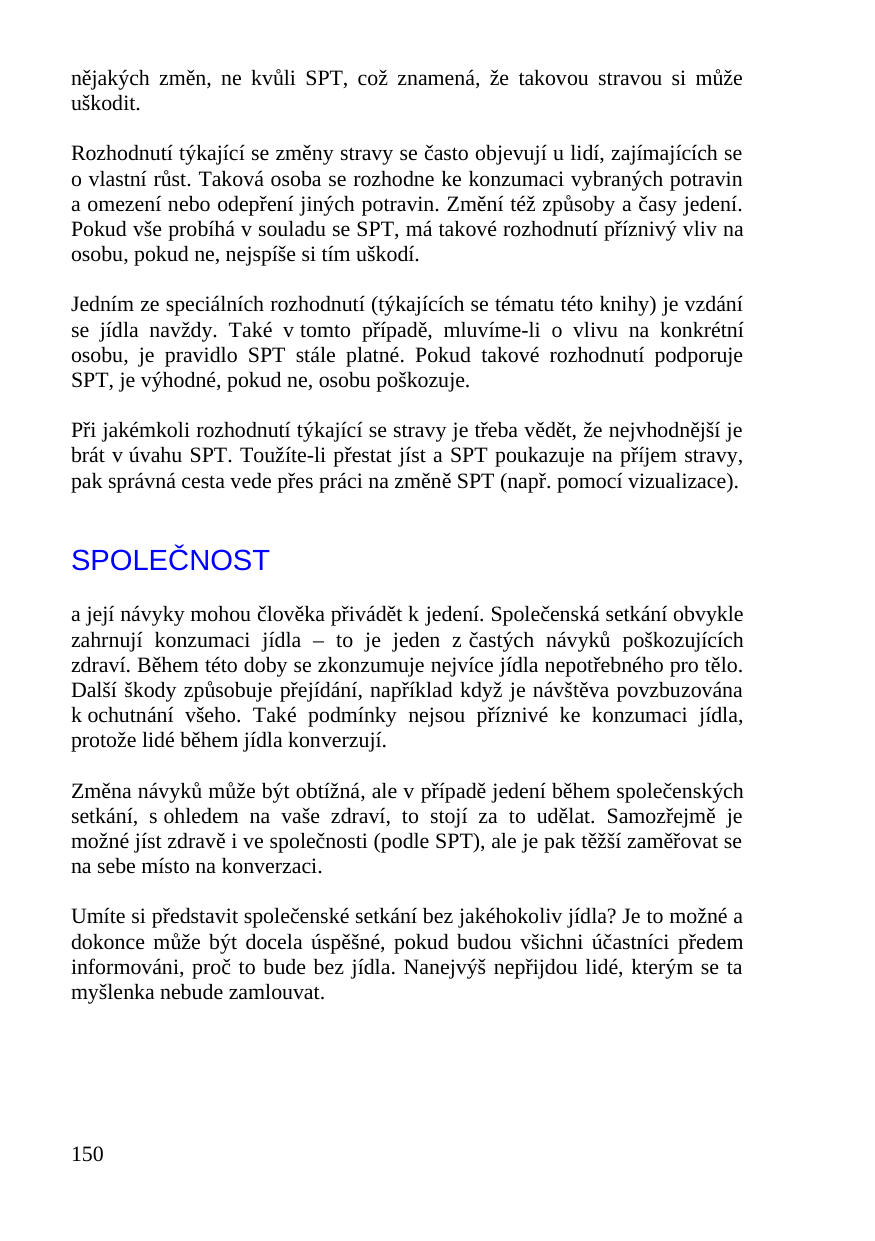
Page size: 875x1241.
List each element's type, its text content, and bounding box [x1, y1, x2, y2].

text Umíte si představit společenské setkání bez jakéhokoliv jídla? Je to možné a dokonce může být docela úspěšné, pokud budou všichni účastníci předem informováni, proč to bude bez jídla. Nanejvýš nepřijdou lidé, kterým se ta myšlenka nebude zamlouvat. [71, 903, 744, 1004]
text Rozhodnutí týkající se změny stravy se často objevují u lidí, zajímajících se o vlastní růst. Taková osoba se rozhodne ke konzumaci vybraných potravin a omezení nebo odepření jiných potravin. Změní též způsoby a časy jedení. Pokud vše probíhá v souladu se SPT, má takové rozhodnutí příznivý vliv na osobu, pokud ne, nejspíše si tím uškodí. [71, 140, 744, 266]
text Při jakémkoli rozhodnutí týkající se stravy je třeba vědět, že nejvhodnější je brát v úvahu SPT. Toužíte-li přestat jíst a SPT poukazuje na příjem stravy, pak správná cesta vede přes práci na změně SPT (např. pomocí vizualizace). [71, 417, 744, 493]
subtitle SPOLEČNOST [71, 543, 744, 576]
text nějakých změn, ne kvůli SPT, což znamená, že takovou stravou si může uškodit. [71, 65, 744, 115]
text Jedním ze speciálních rozhodnutí (týkajících se tématu této knihy) je vzdání se jídla navždy. Také v tomto případě, mluvíme-li o vlivu na konkrétní osobu, je pravidlo SPT stále platné. Pokud takové rozhodnutí podporuje SPT, je výhodné, pokud ne, osobu poškozuje. [71, 291, 744, 392]
text Změna návyků může být obtížná, ale v případě jedení během společenských setkání, s ohledem na vaše zdraví, to stojí za to udělat. Samozřejmě je možné jíst zdravě i ve společnosti (podle SPT), ale je pak těžší zaměřovat se na sebe místo na konverzaci. [71, 778, 744, 878]
text a její návyky mohou člověka přivádět k jedení. Společenská setkání obvykle zahrnují konzumaci jídla – to je jeden z častých návyků poškozujících zdraví. Během této doby se zkonzumuje nejvíce jídla nepotřebného pro tělo. Další škody způsobuje přejídání, například když je návštěva povzbuzována k ochutnání všeho. Také podmínky nejsou příznivé ke konzumaci jídla, protože lidé během jídla konverzují. [71, 601, 744, 753]
